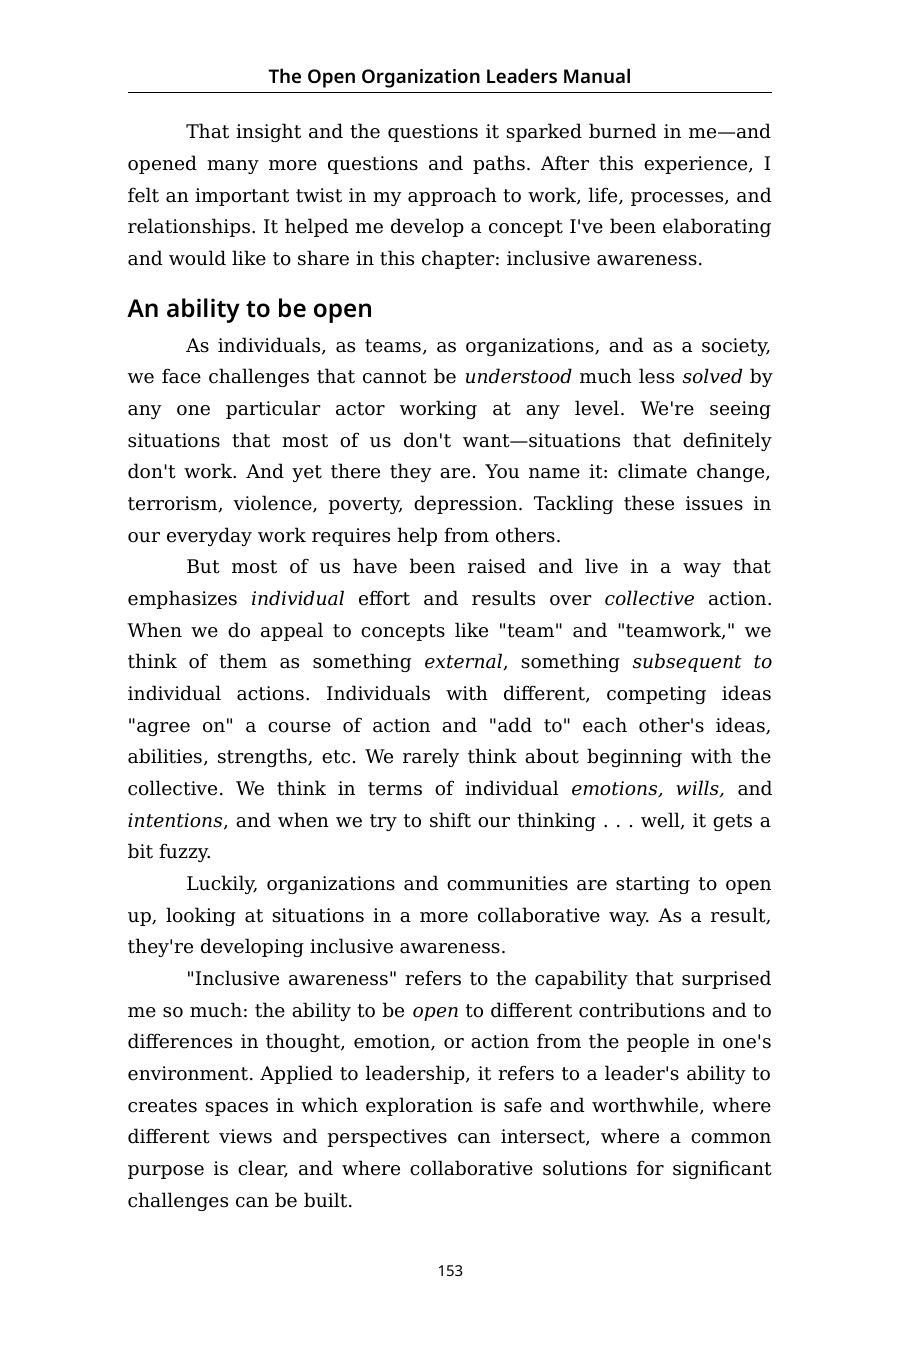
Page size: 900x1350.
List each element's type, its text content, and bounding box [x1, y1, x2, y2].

text Luckily, organizations and communities are starting to open up, looking at situations in a more collaborative way. As a result, they're developing inclusive awareness. [127, 873, 772, 958]
text "Inclusive awareness" refers to the capability that surprised me so much: the ability to be open to different contributions and to differences in thought, emotion, or action from the people in one's environment. Applied to leadership, it refers to a leader's ability to creates spaces in which exploration is safe and worthwhile, where different views and perspectives can intersect, where a common purpose is clear, and where collaborative solutions for significant challenges can be built. [127, 968, 772, 1212]
text As individuals, as teams, as organizations, and as a society, we face challenges that cannot be understood much less solved by any one particular actor working at any level. We're seeing situations that most of us don't want—situations that definitely don't work. And yet there they are. You name it: climate change, terrorism, violence, poverty, depression. Tackling these issues in our everyday work requires help from others. [127, 335, 772, 547]
text But most of us have been raised and live in a way that emphasizes individual effort and results over collective action. When we do appeal to concepts like "team" and "teamwork," we think of them as something external, something subsequent to individual actions. Individuals with different, competing ideas "agree on" a course of action and "add to" each other's ideas, abilities, strengths, etc. We rarely think about beginning with the collective. We think in terms of individual emotions, wills, and intentions, and when we try to shift our thinking . . . well, it gets a bit fuzzy. [127, 557, 772, 863]
text That insight and the questions it sparked burned in me—and opened many more questions and paths. After this experience, I felt an important twist in my approach to work, life, processes, and relationships. It helped me develop a concept I've been elaborating and would like to share in this chapter: inclusive awareness. [127, 121, 772, 270]
subtitle An ability to be open [127, 295, 772, 323]
